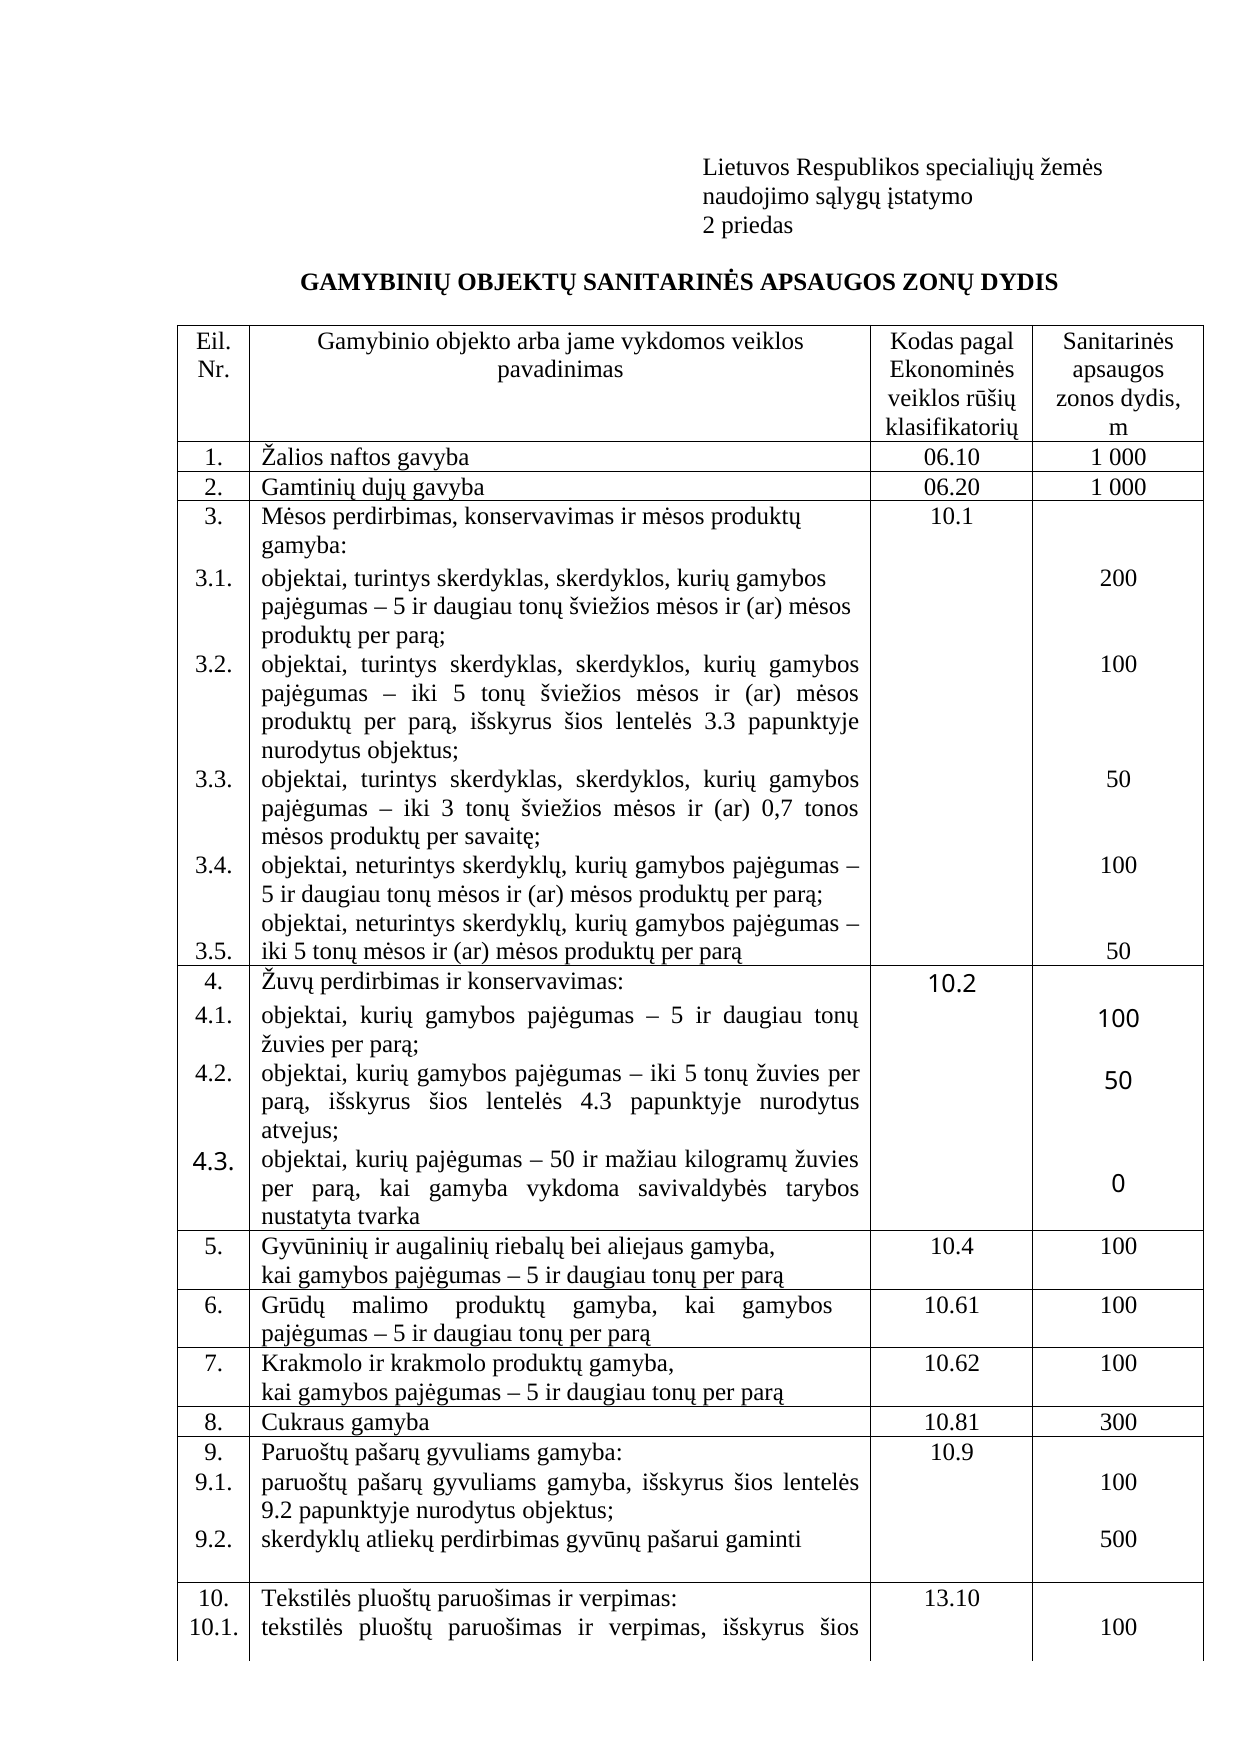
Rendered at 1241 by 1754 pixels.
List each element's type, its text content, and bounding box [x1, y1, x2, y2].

table_cell 06.20 [871, 472, 1032, 500]
table_header Eil. Nr. [178, 326, 249, 441]
table_cell 500 [1033, 1525, 1203, 1582]
table_cell [871, 1467, 1032, 1524]
table_cell 4. [178, 966, 249, 1000]
table_cell [871, 563, 1032, 965]
table_cell 10.81 [871, 1407, 1032, 1436]
text naudojimo sąlygų įstatymo [627, 181, 1181, 210]
table_cell [1033, 966, 1203, 1000]
table_cell [871, 1000, 1032, 1230]
table_cell 100 50 0 [1033, 1000, 1203, 1230]
table_cell objektai, kurių gamybos pajėgumas – 5 ir daugiau tonų žuvies per parą; objektai, kurių gamybos pajėgumas – iki 5 tonų žuvies per parą, išskyrus šios lentelės 4.3 papunktyje nurodytus atvejus; objektai, kurių pajėgumas – 50 ir mažiau kilogramų žuvies per parą, kai gamyba vykdoma savivaldybės tarybos nustatyta tvarka [250, 1000, 870, 1230]
table_cell 10. [178, 1583, 249, 1612]
text Gamybinių objektų sanitarinės apsaugos zonų dydIS [177, 267, 1181, 296]
table_cell 6. [178, 1290, 249, 1347]
table_cell 10.1. [178, 1612, 249, 1661]
table_cell 100 [1033, 1348, 1203, 1406]
table_cell Cukraus gamyba [250, 1407, 870, 1436]
table_cell 100 [1033, 1231, 1203, 1289]
table_cell tekstilės pluoštų paruošimas ir verpimas, išskyrus šios [250, 1612, 870, 1661]
table_cell 9. [178, 1437, 249, 1467]
table_cell 1. [178, 442, 249, 471]
table_cell 7. [178, 1348, 249, 1406]
table_cell Paruoštų pašarų gyvuliams gamyba: [250, 1437, 870, 1467]
table_cell 10.4 [871, 1231, 1032, 1289]
table_cell Žuvų perdirbimas ir konservavimas: [250, 966, 870, 1000]
table_cell Gamtinių dujų gavyba [250, 472, 870, 500]
table_cell 5. [178, 1231, 249, 1289]
table_cell 10.9 [871, 1437, 1032, 1467]
table_cell skerdyklų atliekų perdirbimas gyvūnų pašarui gaminti [250, 1525, 870, 1582]
table_cell 200 100 50 100 50 [1033, 563, 1203, 965]
table_cell Grūdų malimo produktų gamyba, kai gamybos pajėgumas – 5 ir daugiau tonų per parą [250, 1290, 870, 1347]
table_cell Mėsos perdirbimas, konservavimas ir mėsos produktų gamyba: [250, 501, 870, 563]
table_cell 10.1 [871, 501, 1032, 563]
table_cell 10.62 [871, 1348, 1032, 1406]
table_cell [1033, 501, 1203, 563]
table_cell 10.2 [871, 966, 1032, 1000]
table_cell 100 [1033, 1290, 1203, 1347]
table_cell 100 [1033, 1612, 1203, 1661]
table_cell 9.1. [178, 1467, 249, 1524]
table_cell 3.1. 3.2. 3.3. 3.4. 3.5. [178, 563, 249, 965]
table_header Kodas pagal Ekonominės veiklos rūšių klasifikatorių [871, 326, 1032, 441]
table_cell paruoštų pašarų gyvuliams gamyba, išskyrus šios lentelės 9.2 papunktyje nurodytus objektus; [250, 1467, 870, 1524]
table_cell 4.1. 4.2. 4.3. [178, 1000, 249, 1230]
table_header Sanitarinės apsaugos zonos dydis, m [1033, 326, 1203, 441]
table_cell 2. [178, 472, 249, 500]
table_cell Žalios naftos gavyba [250, 442, 870, 471]
table_cell Tekstilės pluoštų paruošimas ir verpimas: [250, 1583, 870, 1612]
table_cell Krakmolo ir krakmolo produktų gamyba, kai gamybos pajėgumas – 5 ir daugiau tonų per parą [250, 1348, 870, 1406]
table_cell [1033, 1583, 1203, 1612]
table_cell objektai, turintys skerdyklas, skerdyklos, kurių gamybos pajėgumas – 5 ir daugiau tonų šviežios mėsos ir (ar) mėsos produktų per parą; objektai, turintys skerdyklas, skerdyklos, kurių gamybos pajėgumas – iki 5 tonų šviežios mėsos ir (ar) mėsos produktų per parą, išskyrus šios lentelės 3.3 papunktyje nurodytus objektus; objektai, turintys skerdyklas, skerdyklos, kurių gamybos pajėgumas – iki 3 tonų šviežios mėsos ir (ar) 0,7 tonos mėsos produktų per savaitę; objektai, neturintys skerdyklų, kurių gamybos pajėgumas – 5 ir daugiau tonų mėsos ir (ar) mėsos produktų per parą; objektai, neturintys skerdyklų, kurių gamybos pajėgumas – iki 5 tonų mėsos ir (ar) mėsos produktų per parą [250, 563, 870, 965]
table_cell 13.10 [871, 1583, 1032, 1612]
table_header Gamybinio objekto arba jame vykdomos veiklos pavadinimas [250, 326, 870, 441]
text 2 priedas [627, 210, 1181, 238]
table_cell 10.61 [871, 1290, 1032, 1347]
table_cell 8. [178, 1407, 249, 1436]
table_cell 1 000 [1033, 442, 1203, 471]
table_cell 1 000 [1033, 472, 1203, 500]
table_cell 100 [1033, 1467, 1203, 1524]
text Lietuvos Respublikos specialiųjų žemės [627, 152, 1181, 181]
table_cell [1033, 1437, 1203, 1467]
table_cell [871, 1525, 1032, 1582]
table_cell 06.10 [871, 442, 1032, 471]
table_cell Gyvūninių ir augalinių riebalų bei aliejaus gamyba, kai gamybos pajėgumas – 5 ir daugiau tonų per parą [250, 1231, 870, 1289]
table_cell 9.2. [178, 1525, 249, 1582]
table_cell 3. [178, 501, 249, 563]
table_cell 300 [1033, 1407, 1203, 1436]
table_cell [871, 1612, 1032, 1661]
